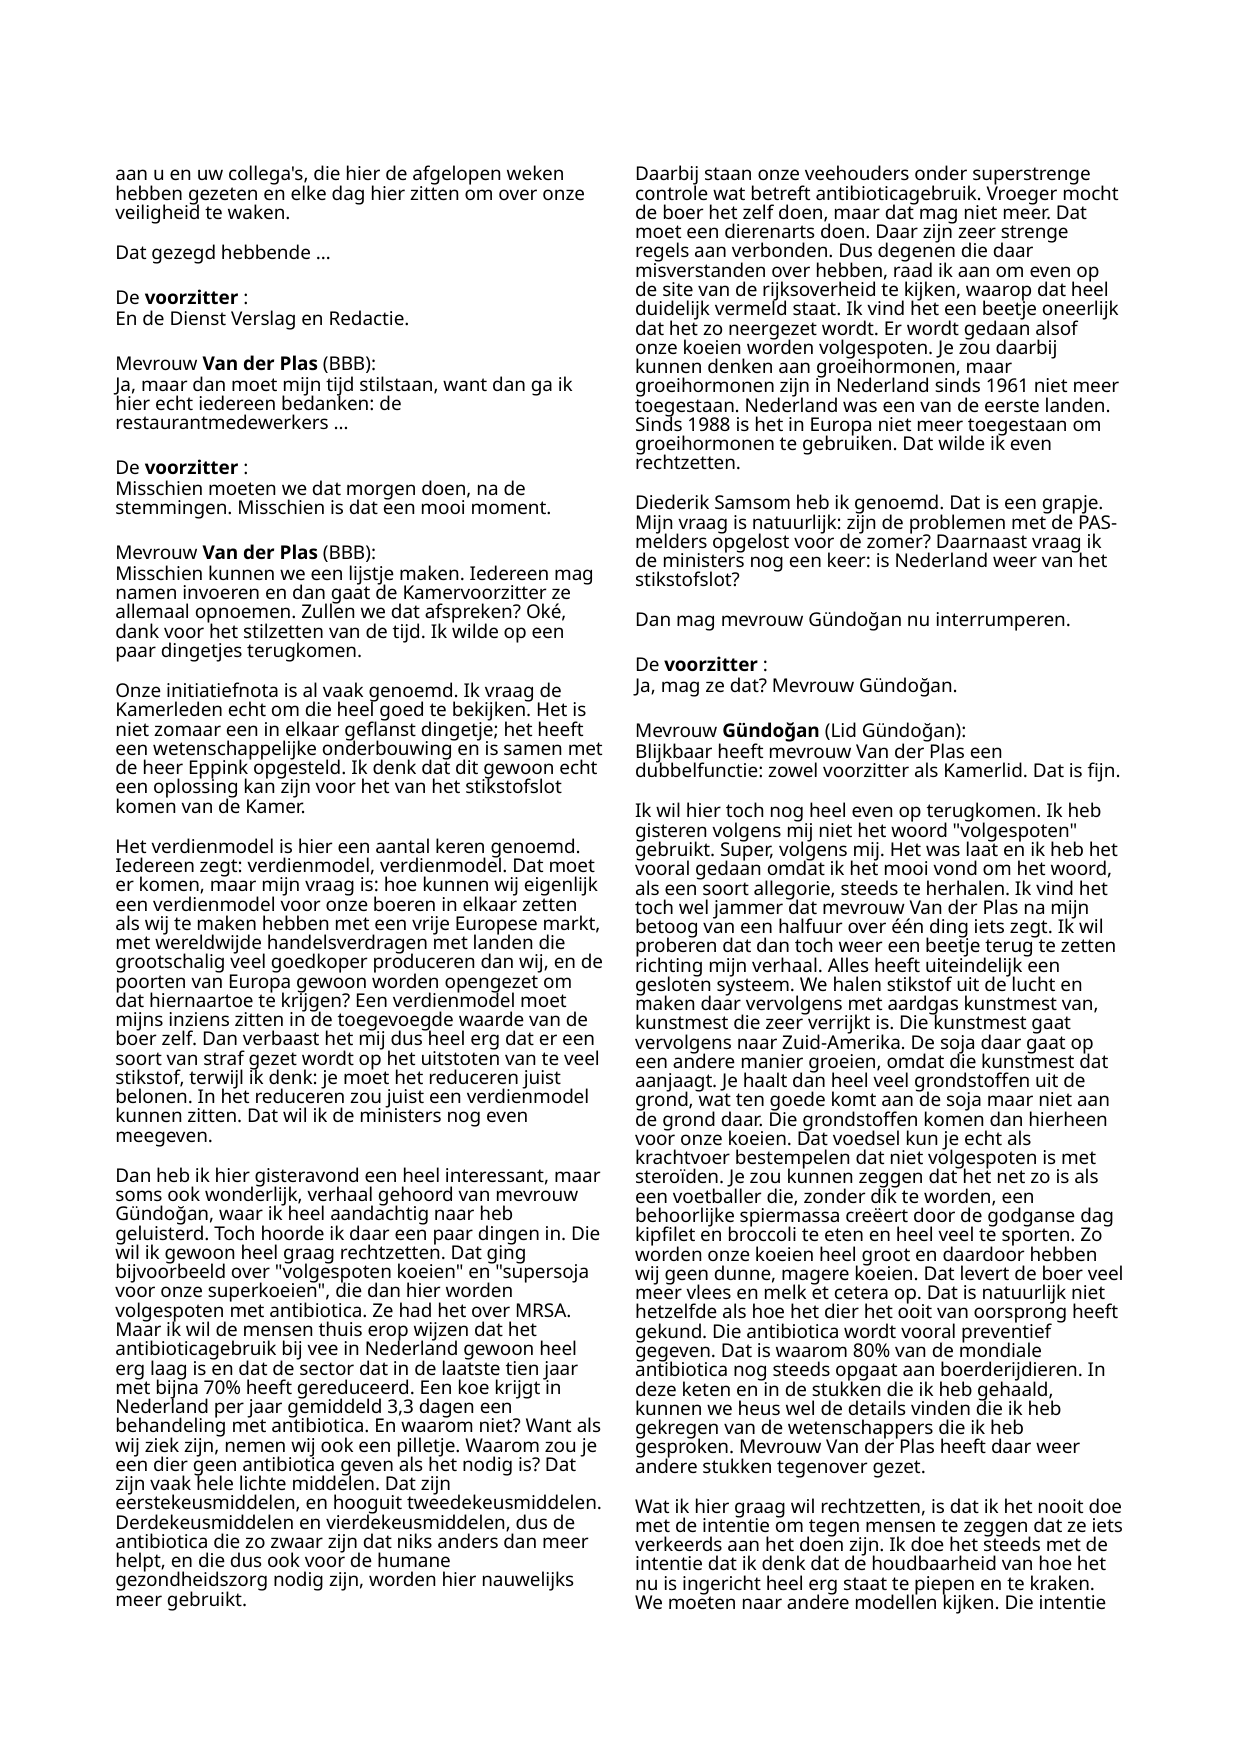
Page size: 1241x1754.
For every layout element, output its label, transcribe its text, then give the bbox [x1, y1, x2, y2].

text aan u en uw collega's, die hier de afgelopen weken hebben gezeten en elke dag hier zitten om over onze veiligheid te waken. [115, 165, 605, 223]
text Daarbij staan onze veehouders onder superstrenge controle wat betreft antibioticagebruik. Vroeger mocht de boer het zelf doen, maar dat mag niet meer. Dat moet een dierenarts doen. Daar zijn zeer strenge regels aan verbonden. Dus degenen die daar misverstanden over hebben, raad ik aan om even op de site van de rijksoverheid te kijken, waarop dat heel duidelijk vermeld staat. Ik vind het een beetje oneerlijk dat het zo neergezet wordt. Er wordt gedaan alsof onze koeien worden volgespoten. Je zou daarbij kunnen denken aan groeihormonen, maar groeihormonen zijn in Nederland sinds 1961 niet meer toegestaan. Nederland was een van de eerste landen. Sinds 1988 is het in Europa niet meer toegestaan om groeihormonen te gebruiken. Dat wilde ik even rechtzetten. [635, 165, 1125, 474]
text Onze initiatiefnota is al vaak genoemd. Ik vraag de Kamerleden echt om die heel goed te bekijken. Het is niet zomaar een in elkaar geflanst dingetje; het heeft een wetenschappelijke onderbouwing en is samen met de heer Eppink opgesteld. Ik denk dat dit gewoon echt een oplossing kan zijn voor het van het stikstofslot komen van de Kamer. [115, 682, 605, 817]
text Misschien kunnen we een lijstje maken. Iedereen mag namen invoeren en dan gaat de Kamervoorzitter ze allemaal opnoemen. Zullen we dat afspreken? Oké, dank voor het stilzetten van de tijd. Ik wilde op een paar dingetjes terugkomen. [115, 565, 605, 661]
text Diederik Samsom heb ik genoemd. Dat is een grapje. Mijn vraag is natuurlijk: zijn de problemen met de PAS-melders opgelost voor de zomer? Daarnaast vraag ik de ministers nog een keer: is Nederland weer van het stikstofslot? [635, 494, 1125, 591]
text En de Dienst Verslag en Redactie. [115, 310, 605, 329]
text Mevrouw Van der Plas (BBB): [115, 350, 605, 376]
text Ja, mag ze dat? Mevrouw Gündoğan. [635, 677, 1125, 697]
text De voorzitter : [115, 284, 605, 310]
text De voorzitter : [635, 652, 1125, 677]
text De voorzitter : [115, 454, 605, 480]
text Mevrouw Van der Plas (BBB): [115, 539, 605, 565]
text Dan heb ik hier gisteravond een heel interessant, maar soms ook wonderlijk, verhaal gehoord van mevrouw Gündoğan, waar ik heel aandachtig naar heb geluisterd. Toch hoorde ik daar een paar dingen in. Die wil ik gewoon heel graag rechtzetten. Dat ging bijvoorbeeld over "volgespoten koeien" en "supersoja voor onze superkoeien", die dan hier worden volgespoten met antibiotica. Ze had het over MRSA. Maar ik wil de mensen thuis erop wijzen dat het antibioticagebruik bij vee in Nederland gewoon heel erg laag is en dat de sector dat in de laatste tien jaar met bijna 70% heeft gereduceerd. Een koe krijgt in Nederland per jaar gemiddeld 3,3 dagen een behandeling met antibiotica. En waarom niet? Want als wij ziek zijn, nemen wij ook een pilletje. Waarom zou je een dier geen antibiotica geven als het nodig is? Dat zijn vaak hele lichte middelen. Dat zijn eerstekeusmiddelen, en hooguit tweedekeusmiddelen. Derdekeusmiddelen en vierdekeusmiddelen, dus de antibiotica die zo zwaar zijn dat niks anders dan meer helpt, en die dus ook voor de humane gezondheidszorg nodig zijn, worden hier nauwelijks meer gebruikt. [115, 1167, 605, 1610]
text Blijkbaar heeft mevrouw Van der Plas een dubbelfunctie: zowel voorzitter als Kamerlid. Dat is fijn. [635, 743, 1125, 782]
text Wat ik hier graag wil rechtzetten, is dat ik het nooit doe met de intentie om tegen mensen te zeggen dat ze iets verkeerds aan het doen zijn. Ik doe het steeds met de intentie dat ik denk dat de houdbaarheid van hoe het nu is ingericht heel erg staat te piepen en te kraken. We moeten naar andere modellen kijken. Die intentie [635, 1498, 1125, 1613]
text Misschien moeten we dat morgen doen, na de stemmingen. Misschien is dat een mooi moment. [115, 480, 605, 518]
text Het verdienmodel is hier een aantal keren genoemd. Iedereen zegt: verdienmodel, verdienmodel. Dat moet er komen, maar mijn vraag is: hoe kunnen wij eigenlijk een verdienmodel voor onze boeren in elkaar zetten als wij te maken hebben met een vrije Europese markt, met wereldwijde handelsverdragen met landen die grootschalig veel goedkoper produceren dan wij, en de poorten van Europa gewoon worden opengezet om dat hiernaartoe te krijgen? Een verdienmodel moet mijns inziens zitten in de toegevoegde waarde van de boer zelf. Dan verbaast het mij dus heel erg dat er een soort van straf gezet wordt op het uitstoten van te veel stikstof, terwijl ik denk: je moet het reduceren juist belonen. In het reduceren zou juist een verdienmodel kunnen zitten. Dat wil ik de ministers nog even meegeven. [115, 838, 605, 1146]
text Ik wil hier toch nog heel even op terugkomen. Ik heb gisteren volgens mij niet het woord "volgespoten" gebruikt. Super, volgens mij. Het was laat en ik heb het vooral gedaan omdat ik het mooi vond om het woord, als een soort allegorie, steeds te herhalen. Ik vind het toch wel jammer dat mevrouw Van der Plas na mijn betoog van een halfuur over één ding iets zegt. Ik wil proberen dat dan toch weer een beetje terug te zetten richting mijn verhaal. Alles heeft uiteindelijk een gesloten systeem. We halen stikstof uit de lucht en maken daar vervolgens met aardgas kunstmest van, kunstmest die zeer verrijkt is. Die kunstmest gaat vervolgens naar Zuid-Amerika. De soja daar gaat op een andere manier groeien, omdat die kunstmest dat aanjaagt. Je haalt dan heel veel grondstoffen uit de grond, wat ten goede komt aan de soja maar niet aan de grond daar. Die grondstoffen komen dan hierheen voor onze koeien. Dat voedsel kun je echt als krachtvoer bestempelen dat niet volgespoten is met steroïden. Je zou kunnen zeggen dat het net zo is als een voetballer die, zonder dik te worden, een behoorlijke spiermassa creëert door de godganse dag kipfilet en broccoli te eten en heel veel te sporten. Zo worden onze koeien heel groot en daardoor hebben wij geen dunne, magere koeien. Dat levert de boer veel meer vlees en melk et cetera op. Dat is natuurlijk niet hetzelfde als hoe het dier het ooit van oorsprong heeft gekund. Die antibiotica wordt vooral preventief gegeven. Dat is waarom 80% van de mondiale antibiotica nog steeds opgaat aan boerderijdieren. In deze keten en in de stukken die ik heb gehaald, kunnen we heus wel de details vinden die ik heb gekregen van de wetenschappers die ik heb gesproken. Mevrouw Van der Plas heeft daar weer andere stukken tegenover gezet. [635, 802, 1125, 1477]
text Dat gezegd hebbende … [115, 244, 605, 263]
text Mevrouw Gündoğan (Lid Gündoğan): [635, 717, 1125, 743]
text Ja, maar dan moet mijn tijd stilstaan, want dan ga ik hier echt iedereen bedanken: de restaurantmedewerkers … [115, 376, 605, 433]
text Dan mag mevrouw Gündoğan nu interrumperen. [635, 611, 1125, 631]
